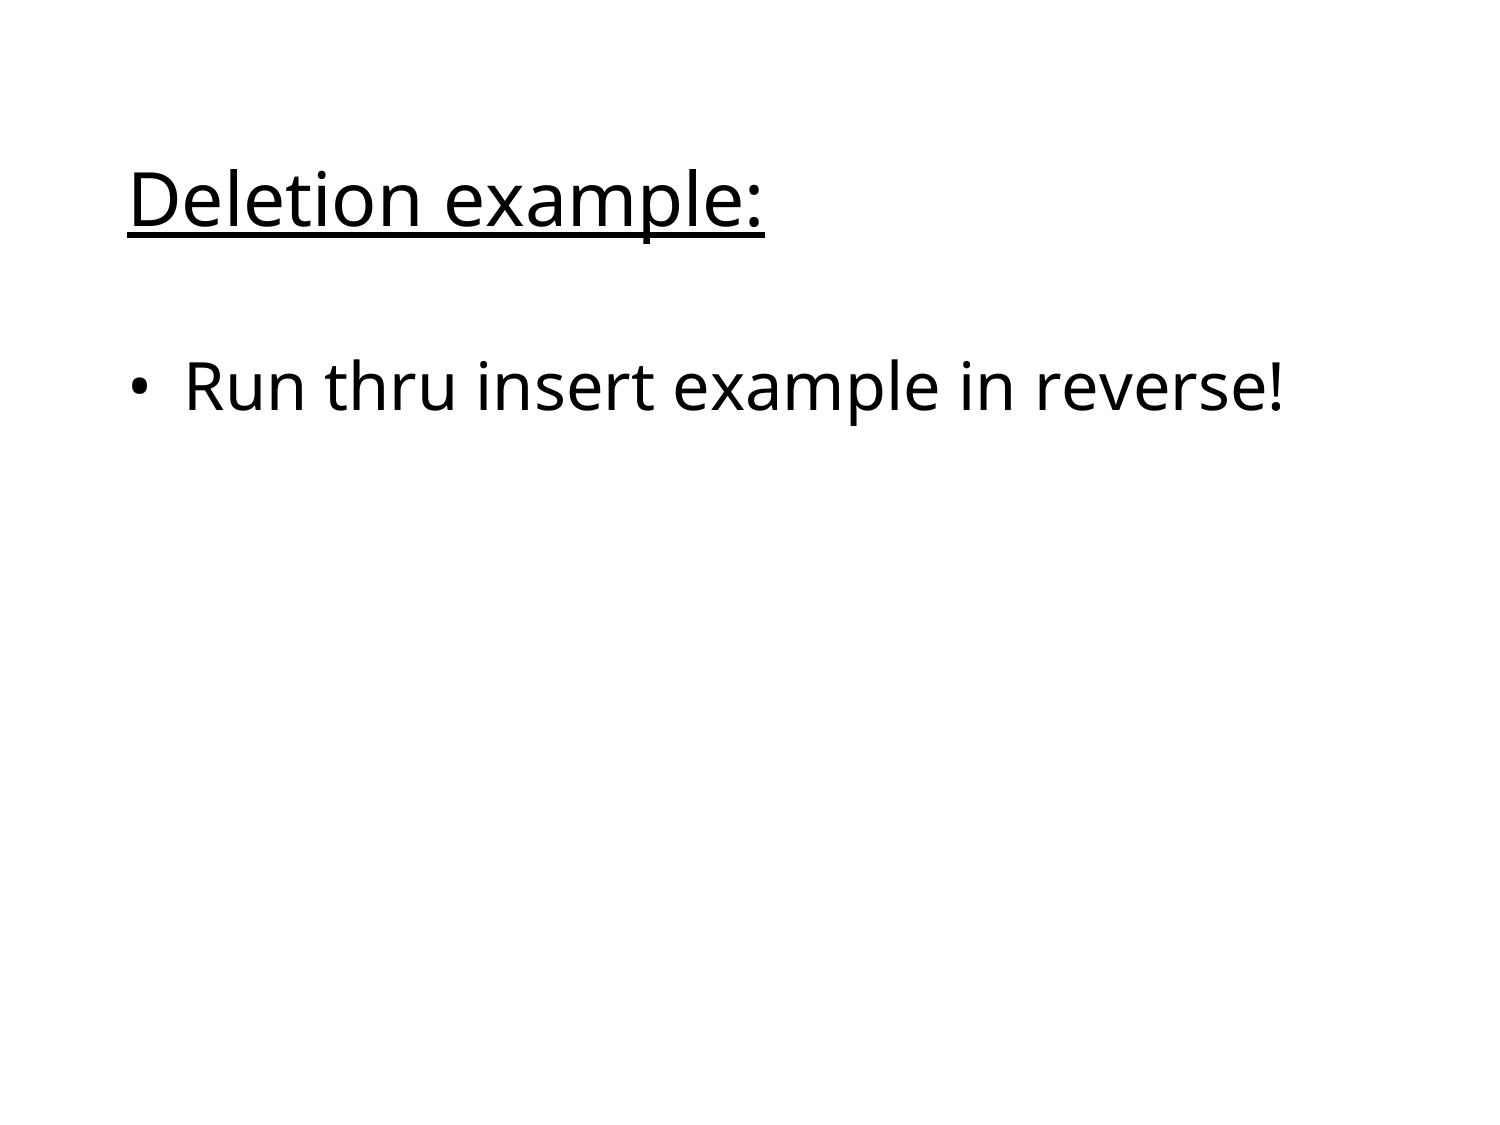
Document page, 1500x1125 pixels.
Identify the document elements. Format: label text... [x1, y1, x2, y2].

list Run thru insert example in reverse! [112, 324, 1463, 1000]
title Deletion example: [112, 99, 1388, 288]
